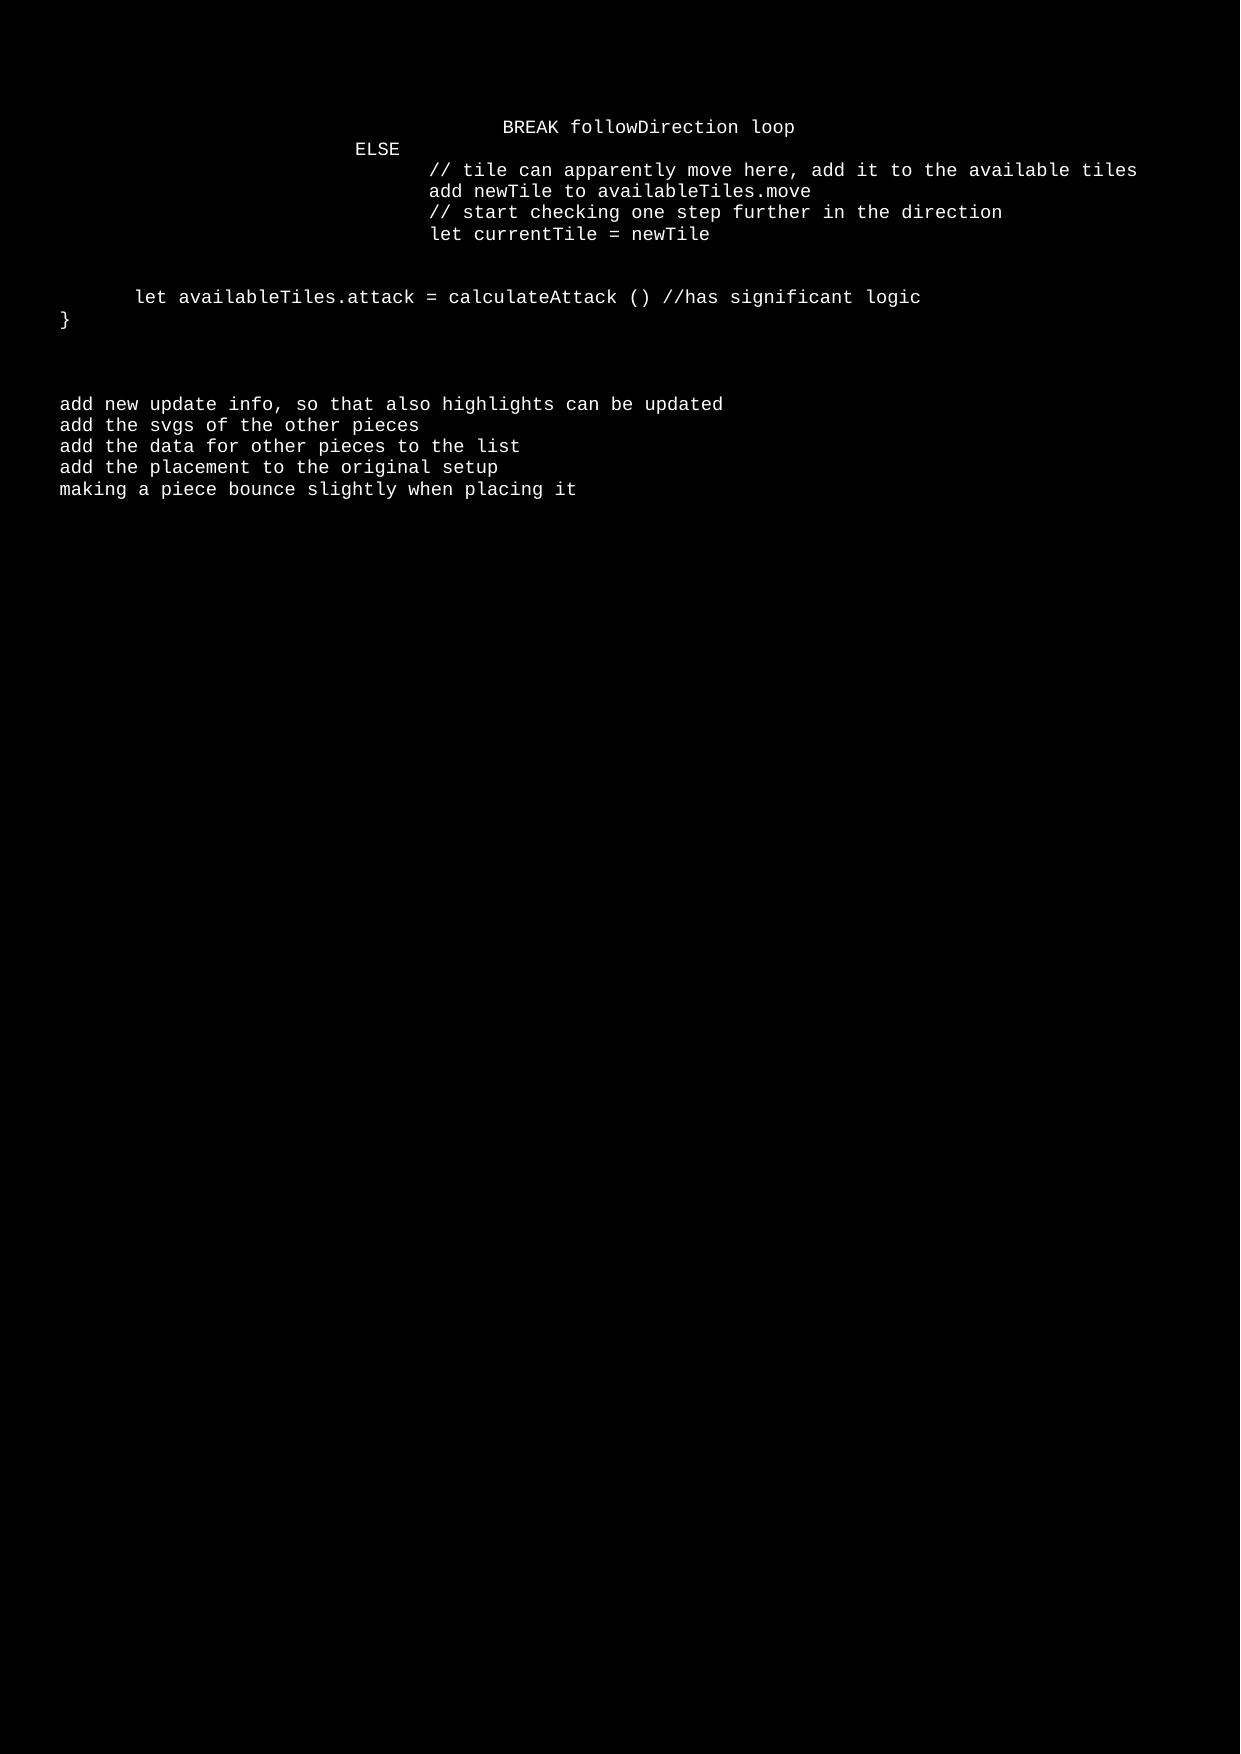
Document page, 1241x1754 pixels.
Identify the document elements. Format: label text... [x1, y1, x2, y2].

text let availableTiles.attack = calculateAttack () //has significant logic [59, 288, 1240, 309]
text add the data for other pieces to the list [59, 437, 1240, 458]
text add newTile to availableTiles.move [59, 182, 1240, 203]
text add the placement to the original setup [59, 458, 1240, 479]
text // start checking one step further in the direction [59, 203, 1240, 224]
text ELSE [59, 139, 1240, 161]
text add new update info, so that also highlights can be updated [59, 394, 1240, 416]
text BREAK followDirection loop [59, 118, 1240, 139]
text let currentTile = newTile [59, 224, 1240, 246]
text // tile can apparently move here, add it to the available tiles [59, 161, 1240, 182]
text add the svgs of the other pieces [59, 416, 1240, 437]
text } [59, 309, 1240, 331]
text making a piece bounce slightly when placing it [59, 479, 1240, 501]
